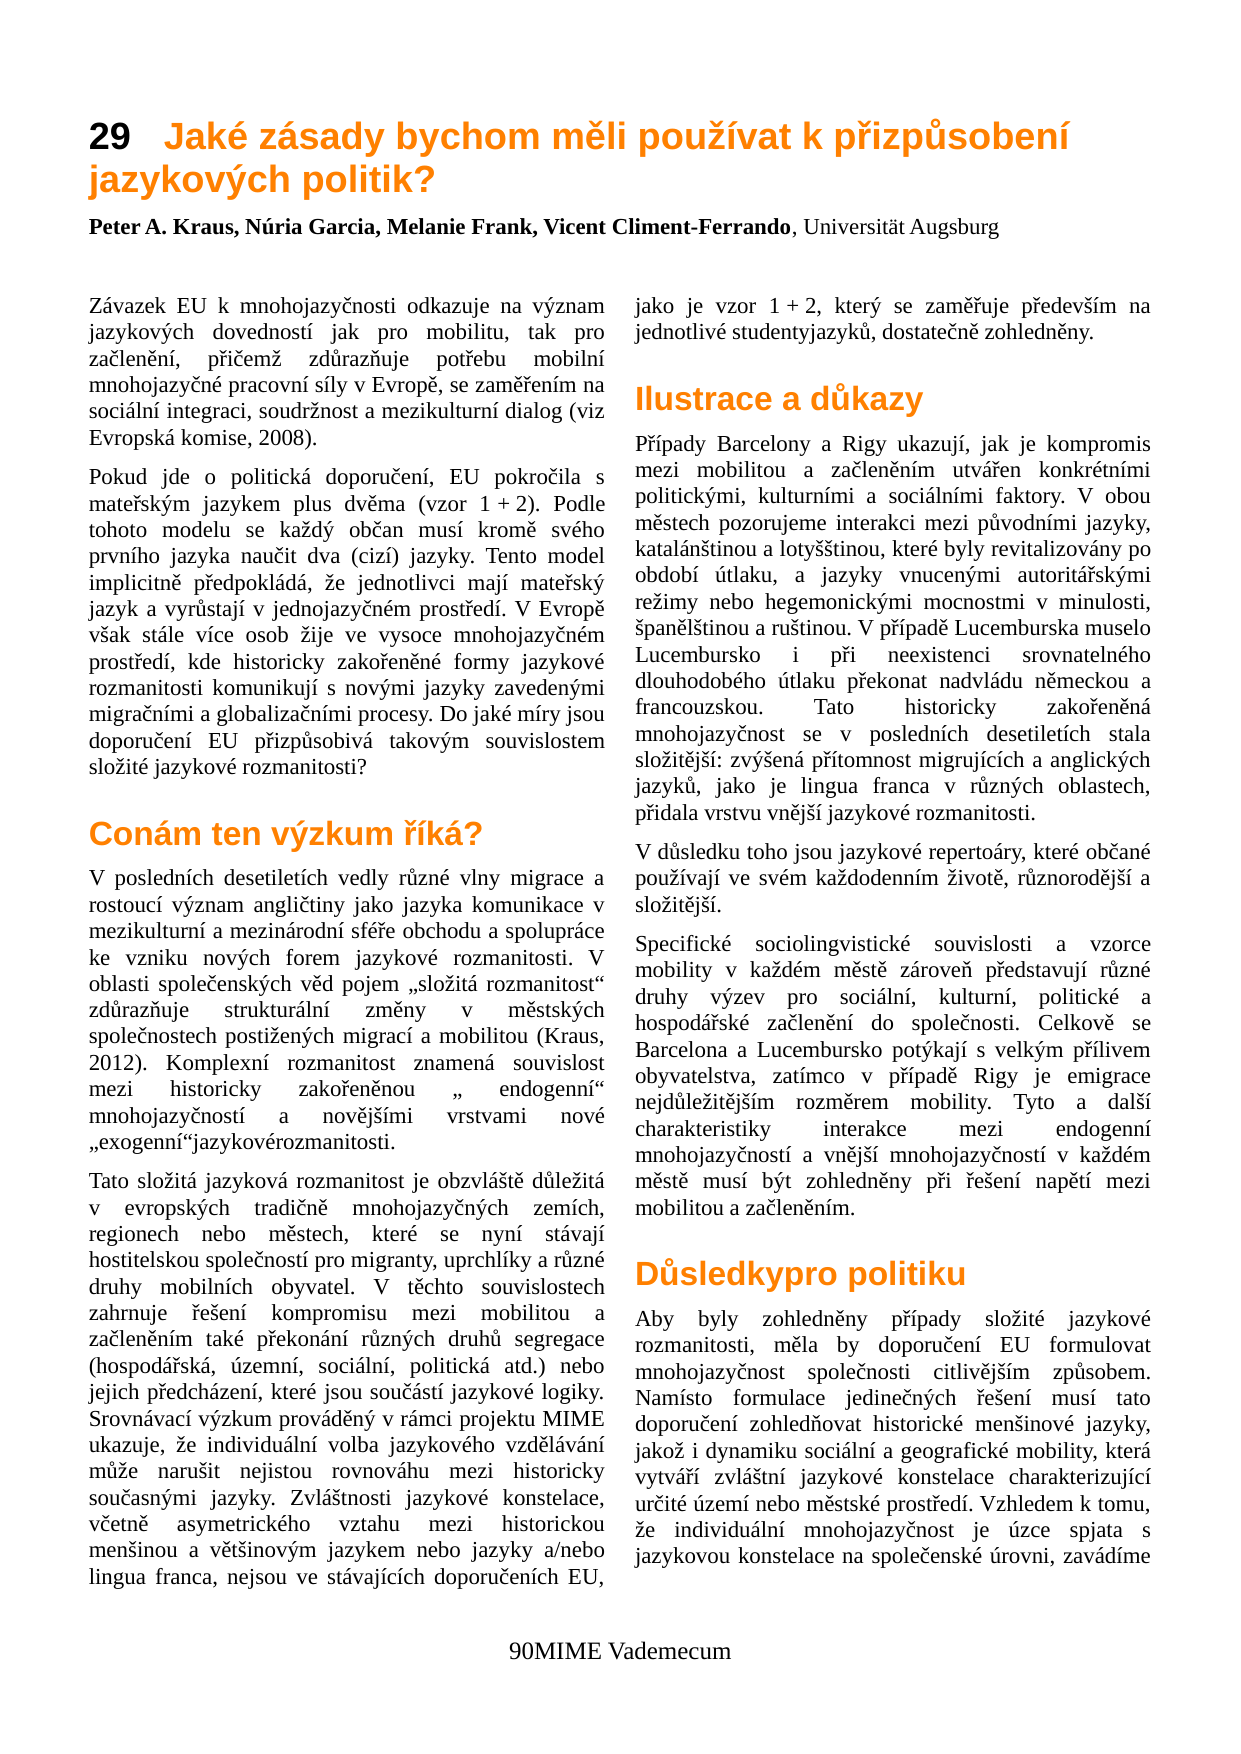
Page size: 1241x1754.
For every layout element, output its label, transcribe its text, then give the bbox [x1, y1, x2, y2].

text Peter A. Kraus, Núria Garcia, Melanie Frank, Vicent Climent-Ferrando, Universität Augsburg [88, 213, 1152, 240]
subtitle Důsledkypro politiku [635, 1254, 1152, 1293]
text V důsledku toho jsou jazykové repertoáry, které občané používají ve svém každodenním životě, různorodější a složitější. [635, 838, 1152, 917]
subtitle Jaké zásady bychom měli používat k přizpůsobení jazykových politik? [88, 113, 1152, 201]
text Pokud jde o politická doporučení, EU pokročila s mateřským jazykem plus dvěma (vzor 1 + 2). Podle tohoto modelu se každý občan musí kromě svého prvního jazyka naučit dva (cizí) jazyky. Tento model implicitně předpokládá, že jednotlivci mají mateřský jazyk a vyrůstají v jednojazyčném prostředí. V Evropě však stále více osob žije ve vysoce mnohojazyčném prostředí, kde historicky zakořeněné formy jazykové rozmanitosti komunikují s novými jazyky zavedenými migračními a globalizačními procesy. Do jaké míry jsou doporučení EU přizpůsobivá takovým souvislostem složité jazykové rozmanitosti? [88, 463, 605, 779]
text Specifické sociolingvistické souvislosti a vzorce mobility v každém městě zároveň představují různé druhy výzev pro sociální, kulturní, politické a hospodářské začlenění do společnosti. Celkově se Barcelona a Lucembursko potýkají s velkým přílivem obyvatelstva, zatímco v případě Rigy je emigrace nejdůležitějším rozměrem mobility. Tyto a další charakteristiky interakce mezi endogenní mnohojazyčností a vnější mnohojazyčností v každém městě musí být zohledněny při řešení napětí mezi mobilitou a začleněním. [635, 930, 1152, 1220]
text Případy Barcelony a Rigy ukazují, jak je kompromis mezi mobilitou a začleněním utvářen konkrétními politickými, kulturními a sociálními faktory. V obou městech pozorujeme interakci mezi původními jazyky, katalánštinou a lotyšštinou, které byly revitalizovány po období útlaku, a jazyky vnucenými autoritářskými režimy nebo hegemonickými mocnostmi v minulosti, španělštinou a ruštinou. V případě Lucemburska muselo Lucembursko i při neexistenci srovnatelného dlouhodobého útlaku překonat nadvládu německou a francouzskou. Tato historicky zakořeněná mnohojazyčnost se v posledních desetiletích stala složitější: zvýšená přítomnost migrujících a anglických jazyků, jako je lingua franca v různých oblastech, přidala vrstvu vnější jazykové rozmanitosti. [635, 430, 1152, 825]
text Aby byly zohledněny případy složité jazykové rozmanitosti, měla by doporučení EU formulovat mnohojazyčnost společnosti citlivějším způsobem. Namísto formulace jedinečných řešení musí tato doporučení zohledňovat historické menšinové jazyky, jakož i dynamiku sociální a geografické mobility, která vytváří zvláštní jazykové konstelace charakterizující určité území nebo městské prostředí. Vzhledem k tomu, že individuální mnohojazyčnost je úzce spjata s jazykovou konstelace na společenské úrovni, zavádíme [635, 1305, 1152, 1569]
text Tato složitá jazyková rozmanitost je obzvláště důležitá v evropských tradičně mnohojazyčných zemích, regionech nebo městech, které se nyní stávají hostitelskou společností pro migranty, uprchlíky a různé druhy mobilních obyvatel. V těchto souvislostech zahrnuje řešení kompromisu mezi mobilitou a začleněním také překonání různých druhů segregace (hospodářská, územní, sociální, politická atd.) nebo jejich předcházení, které jsou součástí jazykové logiky. Srovnávací výzkum prováděný v rámci projektu MIME ukazuje, že individuální volba jazykového vzdělávání může narušit nejistou rovnováhu mezi historicky současnými jazyky. Zvláštnosti jazykové konstelace, včetně asymetrického vztahu mezi historickou menšinou a většinovým jazykem nebo jazyky a/nebo lingua franca, nejsou ve stávajících doporučeních EU, [88, 1167, 605, 1589]
text V posledních desetiletích vedly různé vlny migrace a rostoucí význam angličtiny jako jazyka komunikace v mezikulturní a mezinárodní sféře obchodu a spolupráce ke vzniku nových forem jazykové rozmanitosti. V oblasti společenských věd pojem „složitá rozmanitost“ zdůrazňuje strukturální změny v městských společnostech postižených migrací a mobilitou (Kraus, 2012). Komplexní rozmanitost znamená souvislost mezi historicky zakořeněnou „ endogenní“ mnohojazyčností a novějšími vrstvami nové „exogenní“jazykovérozmanitosti. [88, 864, 605, 1154]
subtitle Conám ten výzkum říká? [88, 813, 605, 852]
text Závazek EU k mnohojazyčnosti odkazuje na význam jazykových dovedností jak pro mobilitu, tak pro začlenění, přičemž zdůrazňuje potřebu mobilní mnohojazyčné pracovní síly v Evropě, se zaměřením na sociální integraci, soudržnost a mezikulturní dialog (viz Evropská komise, 2008). [88, 292, 605, 450]
text jako je vzor 1 + 2, který se zaměřuje především na jednotlivé studentyjazyků, dostatečně zohledněny. [635, 292, 1152, 345]
subtitle Ilustrace a důkazy [635, 379, 1152, 417]
